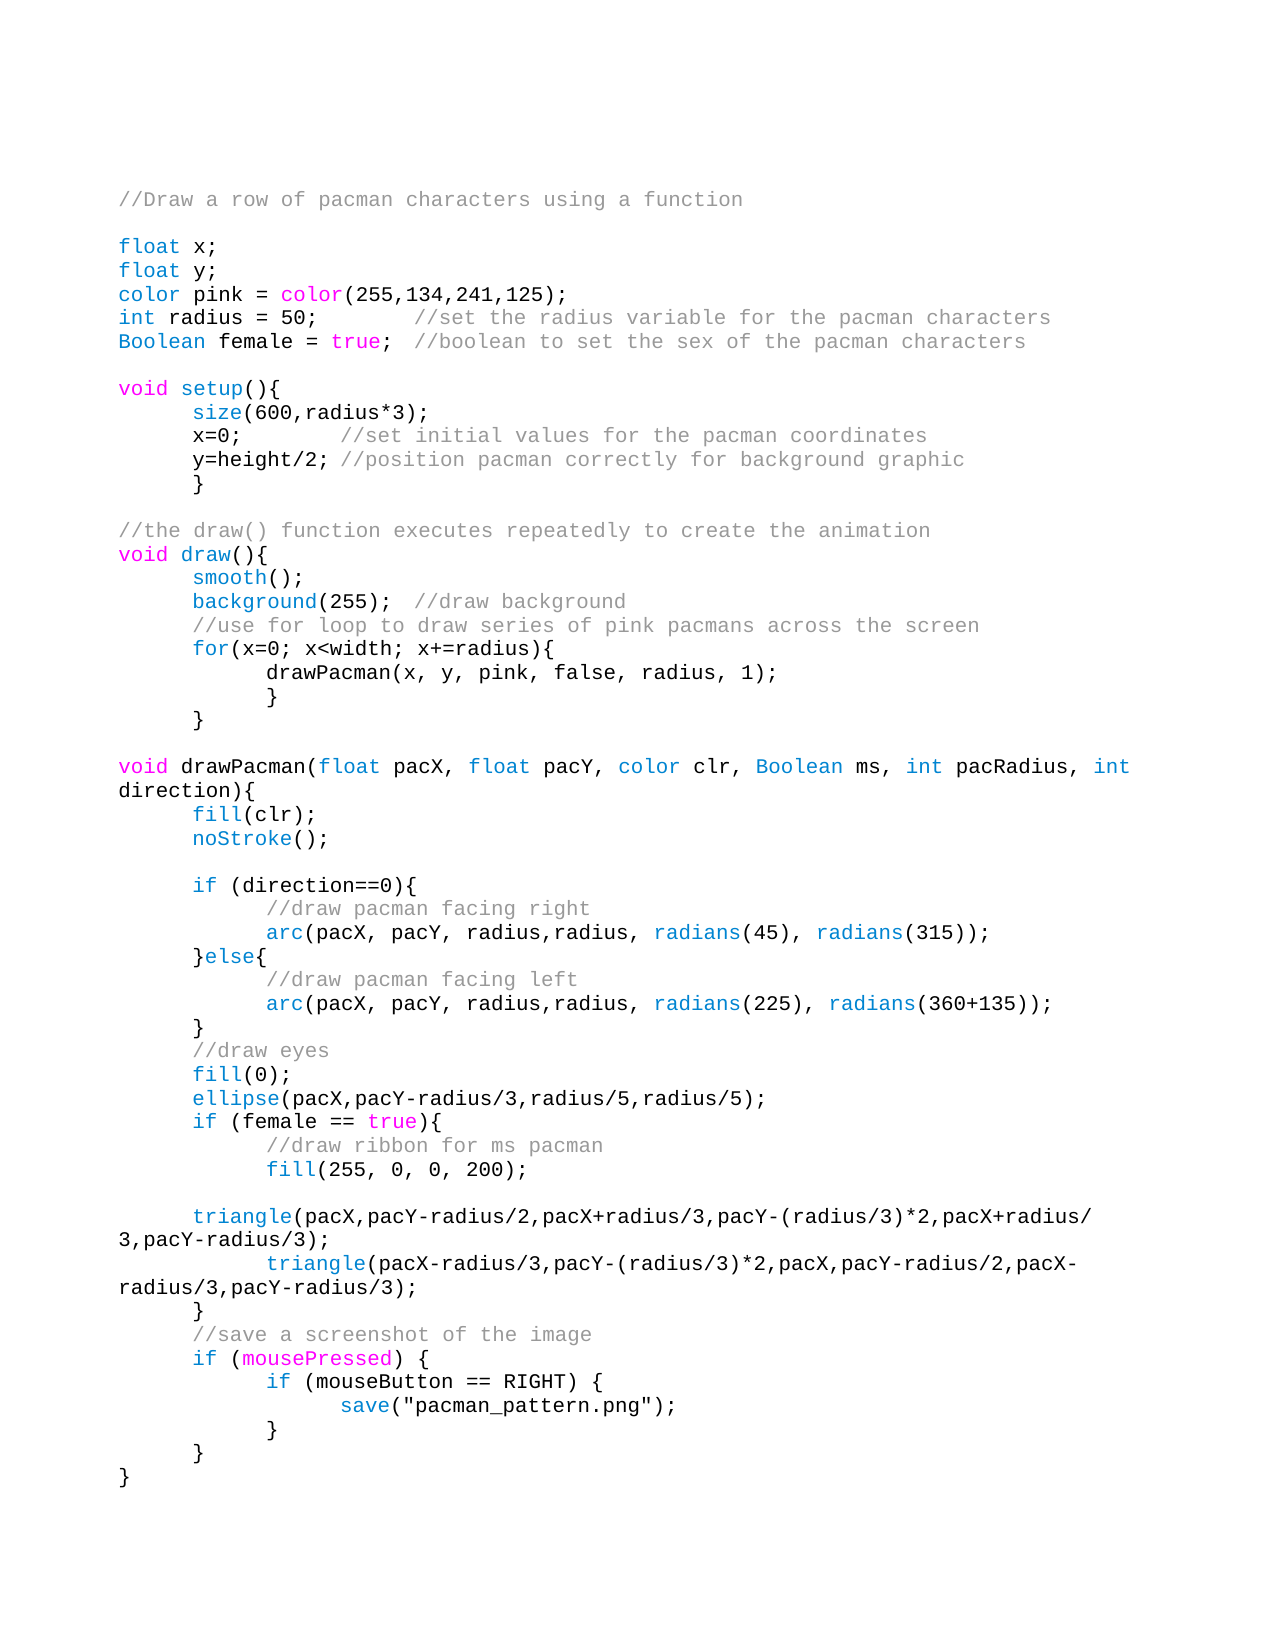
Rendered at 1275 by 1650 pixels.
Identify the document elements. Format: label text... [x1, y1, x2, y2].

text Boolean female = true; //boolean to set the sex of the pacman characters [118, 331, 1157, 354]
text for(x=0; x<width; x+=radius){ [118, 638, 1157, 662]
text ellipse(pacX,pacY-radius/3,radius/5,radius/5); [118, 1088, 1157, 1111]
text background(255); //draw background [118, 591, 1157, 615]
text //save a screenshot of the image [118, 1324, 1157, 1348]
text noStroke(); [118, 827, 1157, 851]
text void setup(){ [118, 378, 1157, 402]
text }else{ [118, 946, 1157, 969]
text //use for loop to draw series of pink pacmans across the screen [118, 615, 1157, 638]
text } [118, 686, 1157, 709]
text void drawPacman(float pacX, float pacY, color clr, Boolean ms, int pacRadius, int direction){ [118, 757, 1157, 804]
text float y; [118, 260, 1157, 284]
text //draw pacman facing left [118, 969, 1157, 993]
text int radius = 50; //set the radius variable for the pacman characters [118, 307, 1157, 331]
text fill(0); [118, 1064, 1157, 1088]
text } [118, 1466, 1157, 1489]
text float x; [118, 236, 1157, 260]
text if (female == true){ [118, 1111, 1157, 1135]
text } [118, 1300, 1157, 1324]
text x=0; //set initial values for the pacman coordinates [118, 426, 1157, 449]
text if (mousePressed) { [118, 1348, 1157, 1371]
text //Draw a row of pacman characters using a function [118, 189, 1157, 213]
text size(600,radius*3); [118, 402, 1157, 426]
text //draw pacman facing right [118, 898, 1157, 922]
text } [118, 1017, 1157, 1040]
text drawPacman(x, y, pink, false, radius, 1); [118, 662, 1157, 686]
text triangle(pacX,pacY-radius/2,pacX+radius/3,pacY-(radius/3)*2,pacX+radius/3,pacY-radius/3); [118, 1182, 1157, 1253]
text } [118, 473, 1157, 496]
text if (direction==0){ [118, 875, 1157, 898]
text //the draw() function executes repeatedly to create the animation [118, 520, 1157, 544]
text } [118, 1419, 1157, 1442]
text y=height/2; //position pacman correctly for background graphic [118, 449, 1157, 473]
text smooth(); [118, 567, 1157, 591]
text if (mouseButton == RIGHT) { [118, 1371, 1157, 1395]
text fill(clr); [118, 804, 1157, 827]
text //draw ribbon for ms pacman [118, 1135, 1157, 1158]
text } [118, 709, 1157, 733]
text color pink = color(255,134,241,125); [118, 284, 1157, 307]
text fill(255, 0, 0, 200); [118, 1158, 1157, 1182]
text save("pacman_pattern.png"); [118, 1395, 1157, 1419]
text arc(pacX, pacY, radius,radius, radians(225), radians(360+135)); [118, 993, 1157, 1017]
text arc(pacX, pacY, radius,radius, radians(45), radians(315)); [118, 922, 1157, 946]
text } [118, 1442, 1157, 1466]
text //draw eyes [118, 1040, 1157, 1064]
text triangle(pacX-radius/3,pacY-(radius/3)*2,pacX,pacY-radius/2,pacX-radius/3,pacY-radius/3); [118, 1253, 1157, 1300]
text void draw(){ [118, 544, 1157, 567]
